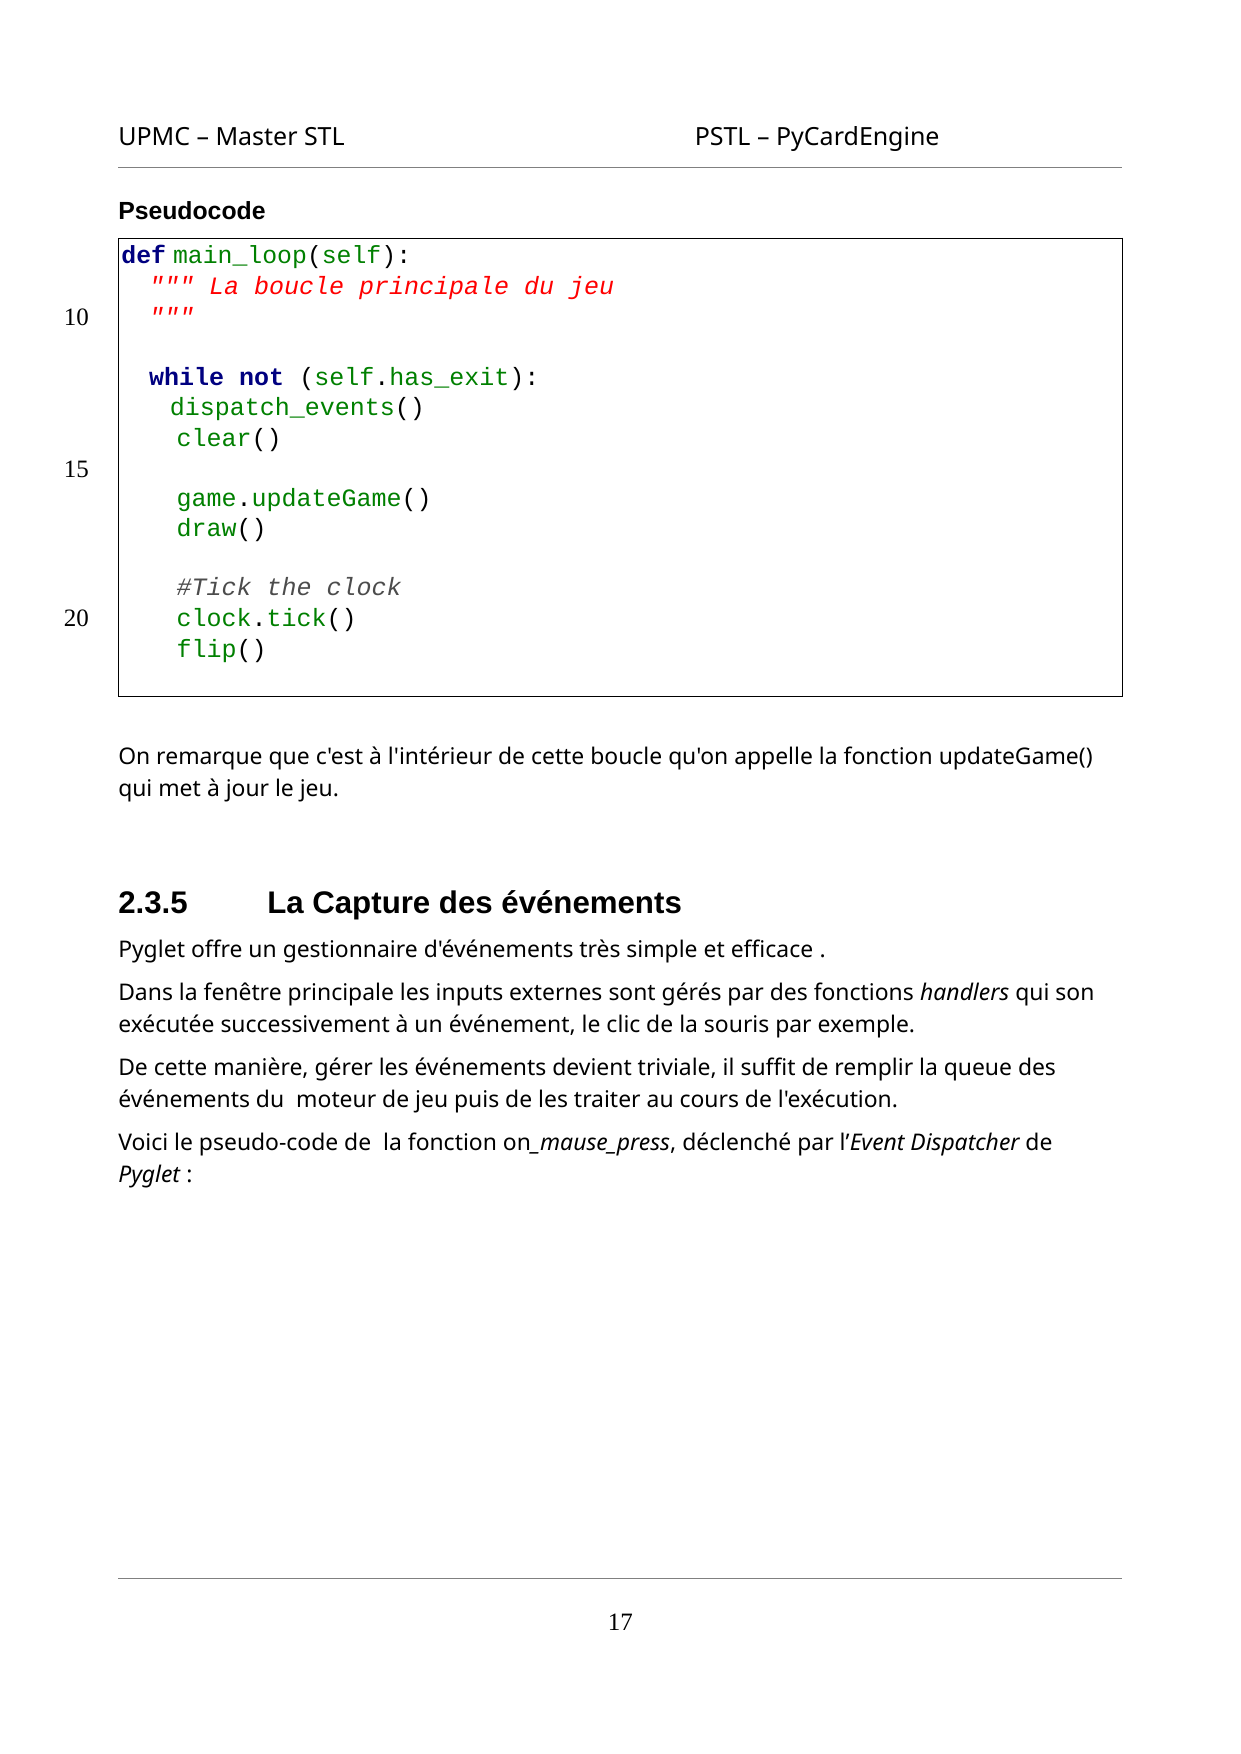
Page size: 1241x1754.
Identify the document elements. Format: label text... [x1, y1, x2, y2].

text De cette manière, gérer les événements devient triviale, il suffit de remplir la queue des événements du moteur de jeu puis de les traiter au cours de l'exécution. [118, 1051, 1122, 1114]
text clear() [119, 420, 1122, 451]
text On remarque que c'est à l'intérieur de cette boucle qu'on appelle la fonction updateGame() qui met à jour le jeu. [118, 740, 1122, 803]
text """ La boucle principale du jeu [119, 268, 1122, 299]
text game.updateGame() [119, 479, 1122, 510]
text Pyglet offre un gestionnaire d'événements très simple et efficace . [118, 932, 1122, 964]
text """ [119, 299, 1122, 330]
subtitle Pseudocode [118, 196, 1122, 225]
text dispatch_events() [119, 389, 1122, 420]
text flip() [119, 631, 1122, 662]
text Dans la fenêtre principale les inputs externes sont gérés par des fonctions handlers qui son exécutée successivement à un événement, le clic de la souris par exemple. [118, 976, 1122, 1039]
text #Tick the clock [119, 569, 1122, 600]
text draw() [119, 510, 1122, 541]
text Voici le pseudo-code de la fonction on_mause_press, déclenché par l’Event Dispatcher de Pyglet : [118, 1126, 1122, 1189]
text clock.tick() [119, 600, 1122, 631]
text def main_loop(self): [119, 239, 1122, 268]
text while not (self.has_exit): [119, 358, 1122, 389]
subtitle La Capture des événements [118, 884, 1122, 920]
